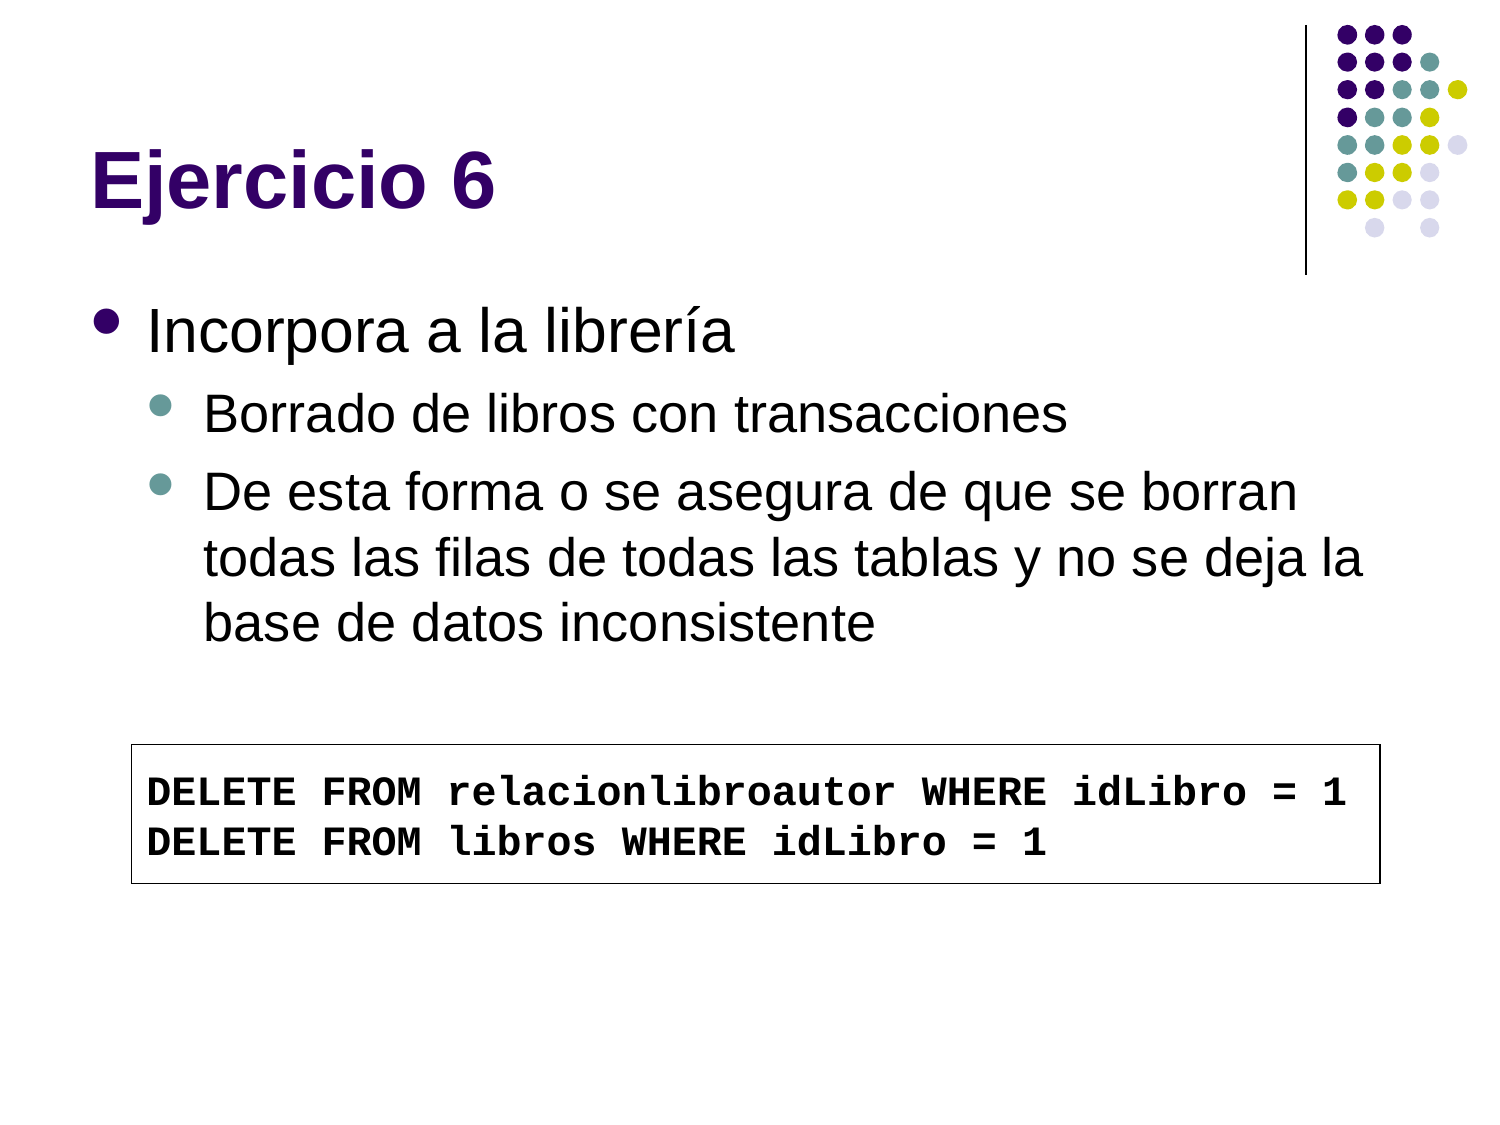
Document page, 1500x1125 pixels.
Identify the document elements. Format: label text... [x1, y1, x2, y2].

title Ejercicio 6 [74, 20, 1313, 233]
text_box DELETE FROM relacionlibroautor WHERE idLibro = 1 DELETE FROM libros WHERE idLibro = 1 [131, 744, 1381, 884]
list Incorpora a la librería Borrado de libros con transacciones De esta forma o se asegura de que se borran todas las filas de todas las tablas y no se deja la base de datos inconsistente [75, 282, 1426, 1006]
